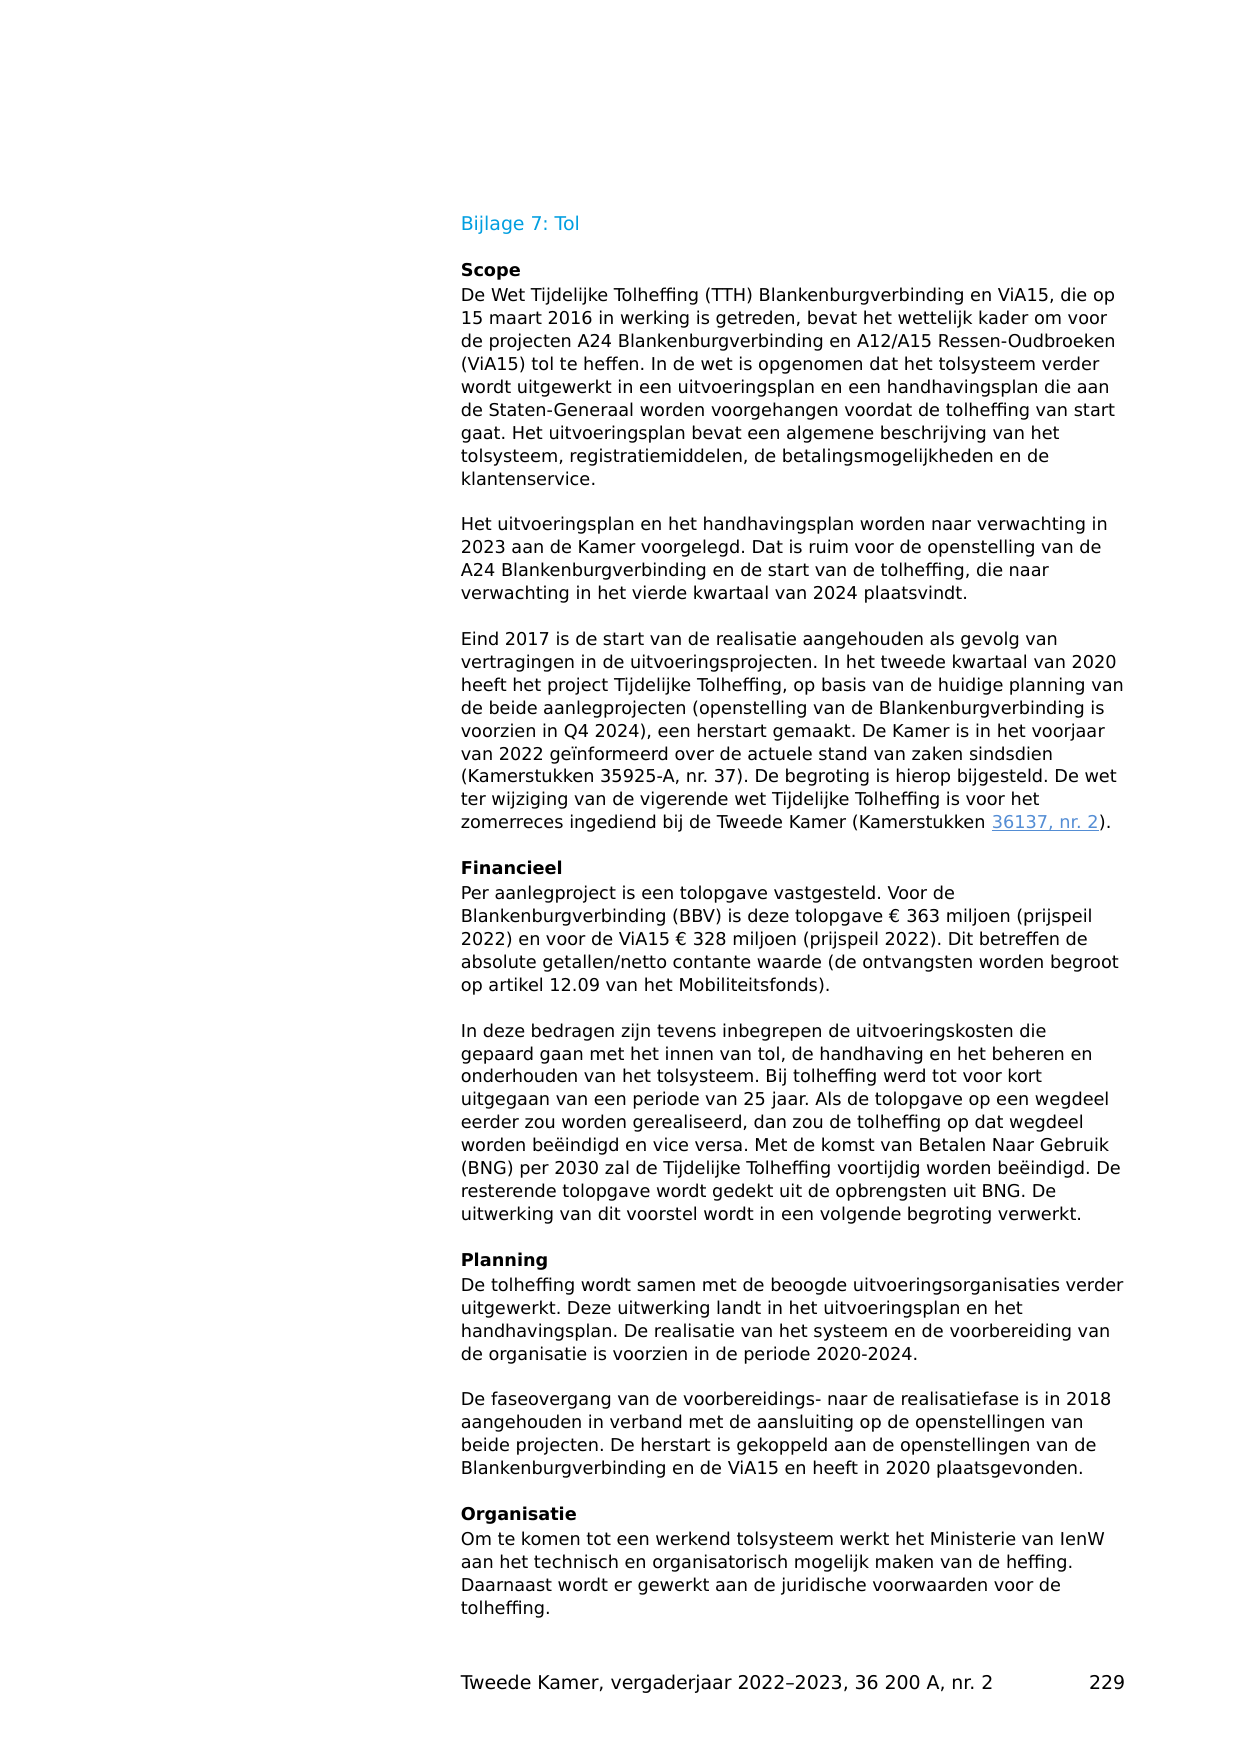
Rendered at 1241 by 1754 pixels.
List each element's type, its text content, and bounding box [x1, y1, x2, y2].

text Scope [461, 258, 1125, 281]
text Planning [461, 1248, 1125, 1271]
text Eind 2017 is de start van de realisatie aangehouden als gevolg van vertragingen in de uitvoeringsprojecten. In het tweede kwartaal van 2020 heeft het project Tijdelijke Tolheffing, op basis van de huidige planning van de beide aanlegprojecten (openstelling van de Blankenburgverbinding is voorzien in Q4 2024), een herstart gemaakt. De Kamer is in het voorjaar van 2022 geïnformeerd over de actuele stand van zaken sindsdien (Kamerstukken 35925-A, nr. 37). De begroting is hierop bijgesteld. De wet ter wijziging van de vigerende wet Tijdelijke Tolheffing is voor het zomerreces ingediend bij de Tweede Kamer (Kamerstukken 36137, nr. 2). [461, 627, 1125, 833]
text Om te komen tot een werkend tolsysteem werkt het Ministerie van IenW aan het technisch en organisatorisch mogelijk maken van de heffing. Daarnaast wordt er gewerkt aan de juridische voorwaarden voor de tolheffing. [461, 1527, 1125, 1619]
text De faseovergang van de voorbereidings- naar de realisatiefase is in 2018 aangehouden in verband met de aansluiting op de openstellingen van beide projecten. De herstart is gekoppeld aan de openstellingen van de Blankenburgverbinding en de ViA15 en heeft in 2020 plaatsgevonden. [461, 1387, 1125, 1479]
text Financieel [461, 856, 1125, 879]
text Het uitvoeringsplan en het handhavingsplan worden naar verwachting in 2023 aan de Kamer voorgelegd. Dat is ruim voor de openstelling van de A24 Blankenburgverbinding en de start van de tolheffing, die naar verwachting in het vierde kwartaal van 2024 plaatsvindt. [461, 512, 1125, 604]
text Per aanlegproject is een tolopgave vastgesteld. Voor de Blankenburgverbinding (BBV) is deze tolopgave € 363 miljoen (prijspeil 2022) en voor de ViA15 € 328 miljoen (prijspeil 2022). Dit betreffen de absolute getallen/netto contante waarde (de ontvangsten worden begroot op artikel 12.09 van het Mobiliteitsfonds). [461, 881, 1125, 996]
text In deze bedragen zijn tevens inbegrepen de uitvoeringskosten die gepaard gaan met het innen van tol, de handhaving en het beheren en onderhouden van het tolsysteem. Bij tolheffing werd tot voor kort uitgegaan van een periode van 25 jaar. Als de tolopgave op een wegdeel eerder zou worden gerealiseerd, dan zou de tolheffing op dat wegdeel worden beëindigd en vice versa. Met de komst van Betalen Naar Gebruik (BNG) per 2030 zal de Tijdelijke Tolheffing voortijdig worden beëindigd. De resterende tolopgave wordt gedekt uit de opbrengsten uit BNG. De uitwerking van dit voorstel wordt in een volgende begroting verwerkt. [461, 1019, 1125, 1225]
text De Wet Tijdelijke Tolheffing (TTH) Blankenburgverbinding en ViA15, die op 15 maart 2016 in werking is getreden, bevat het wettelijk kader om voor de projecten A24 Blankenburgverbinding en A12/A15 Ressen-Oudbroeken (ViA15) tol te heffen. In de wet is opgenomen dat het tolsysteem verder wordt uitgewerkt in een uitvoeringsplan en een handhavingsplan die aan de Staten-Generaal worden voorgehangen voordat de tolheffing van start gaat. Het uitvoeringsplan bevat een algemene beschrijving van het tolsysteem, registratiemiddelen, de betalingsmogelijkheden en de klantenservice. [461, 283, 1125, 489]
title Bijlage 7: Tol [461, 213, 1125, 235]
text De tolheffing wordt samen met de beoogde uitvoeringsorganisaties verder uitgewerkt. Deze uitwerking landt in het uitvoeringsplan en het handhavingsplan. De realisatie van het systeem en de voorbereiding van de organisatie is voorzien in de periode 2020-2024. [461, 1273, 1125, 1364]
text Organisatie [461, 1502, 1125, 1525]
